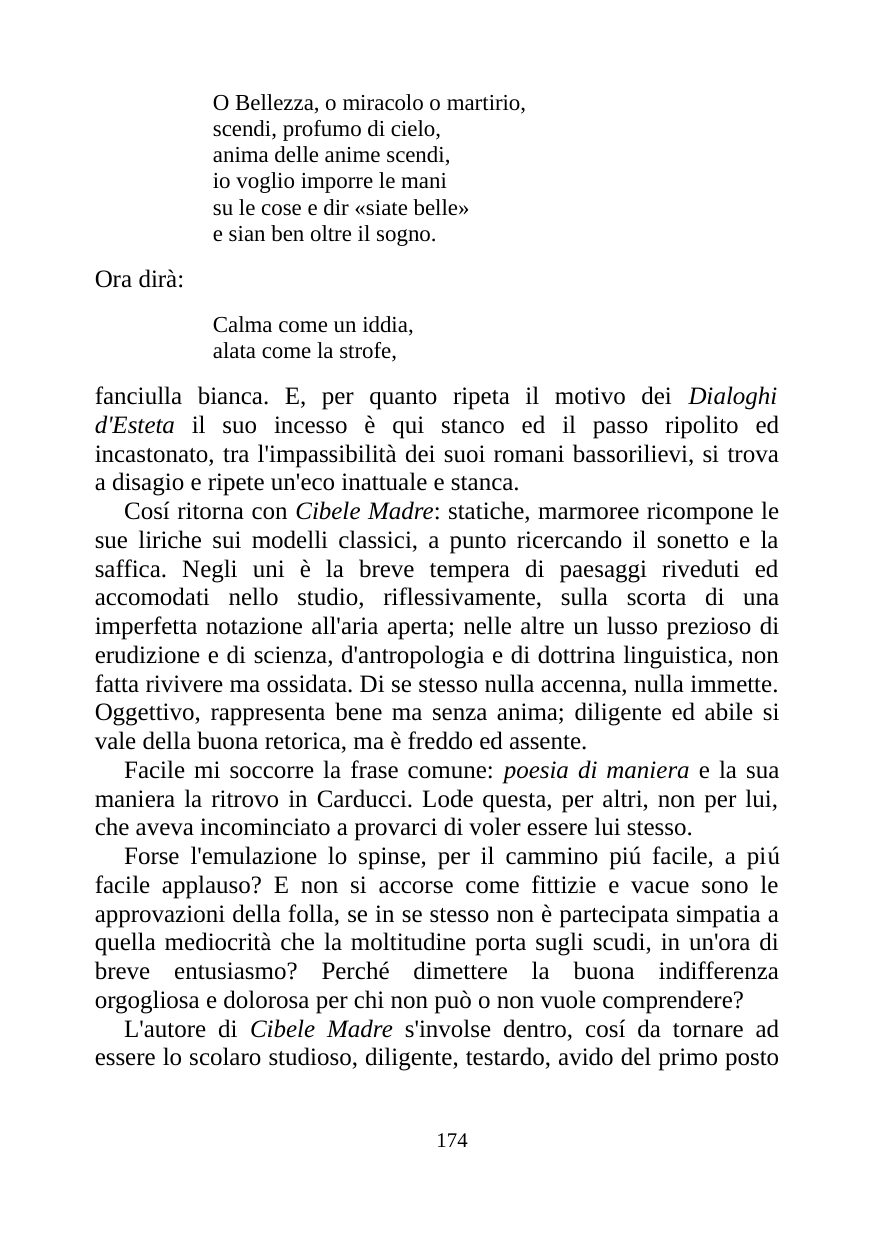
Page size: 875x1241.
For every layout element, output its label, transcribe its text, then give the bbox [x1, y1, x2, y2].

text Ora dirà: [94, 264, 779, 293]
text fanciulla bianca. E, per quanto ripeta il motivo dei Dialoghi d'Esteta il suo incesso è qui stanco ed il passo ripolito ed incastonato, tra l'impassibilità dei suoi romani bassorilievi, si trova a disagio e ripete un'eco inattuale e stanca. [94, 381, 779, 496]
text L'autore di Cibele Madre s'involse dentro, cosí da tornare ad essere lo scolaro studioso, diligente, testardo, avido del primo posto [94, 1014, 779, 1071]
text Cosí ritorna con Cibele Madre: statiche, marmoree ricompone le sue liriche sui modelli classici, a punto ricercando il sonetto e la saffica. Negli uni è la breve tempera di paesaggi riveduti ed accomodati nello studio, riflessivamente, sulla scorta di una imperfetta notazione all'aria aperta; nelle altre un lusso prezioso di erudizione e di scienza, d'antropologia e di dottrina linguistica, non fatta rivivere ma ossidata. Di se stesso nulla accenna, nulla immette. Oggettivo, rappresenta bene ma senza anima; diligente ed abile si vale della buona retorica, ma è freddo ed assente. [94, 496, 779, 755]
text Calma come un iddia, alata come la strofe, [213, 311, 779, 363]
text Forse l'emulazione lo spinse, per il cammino piú facile, a piú facile applauso? E non si accorse come fittizie e vacue sono le approvazioni della folla, se in se stesso non è partecipata simpatia a quella mediocrità che la moltitudine porta sugli scudi, in un'ora di breve entusiasmo? Perché dimettere la buona indifferenza orgogliosa e dolorosa per chi non può o non vuole comprendere? [94, 841, 779, 1014]
text Facile mi soccorre la frase comune: poesia di maniera e la sua maniera la ritrovo in Carducci. Lode questa, per altri, non per lui, che aveva incominciato a provarci di voler essere lui stesso. [94, 755, 779, 841]
text O Bellezza, o miracolo o martirio, scendi, profumo di cielo, anima delle anime scendi, io voglio imporre le mani su le cose e dir «siate belle» e sian ben oltre il sogno. [213, 88, 779, 247]
